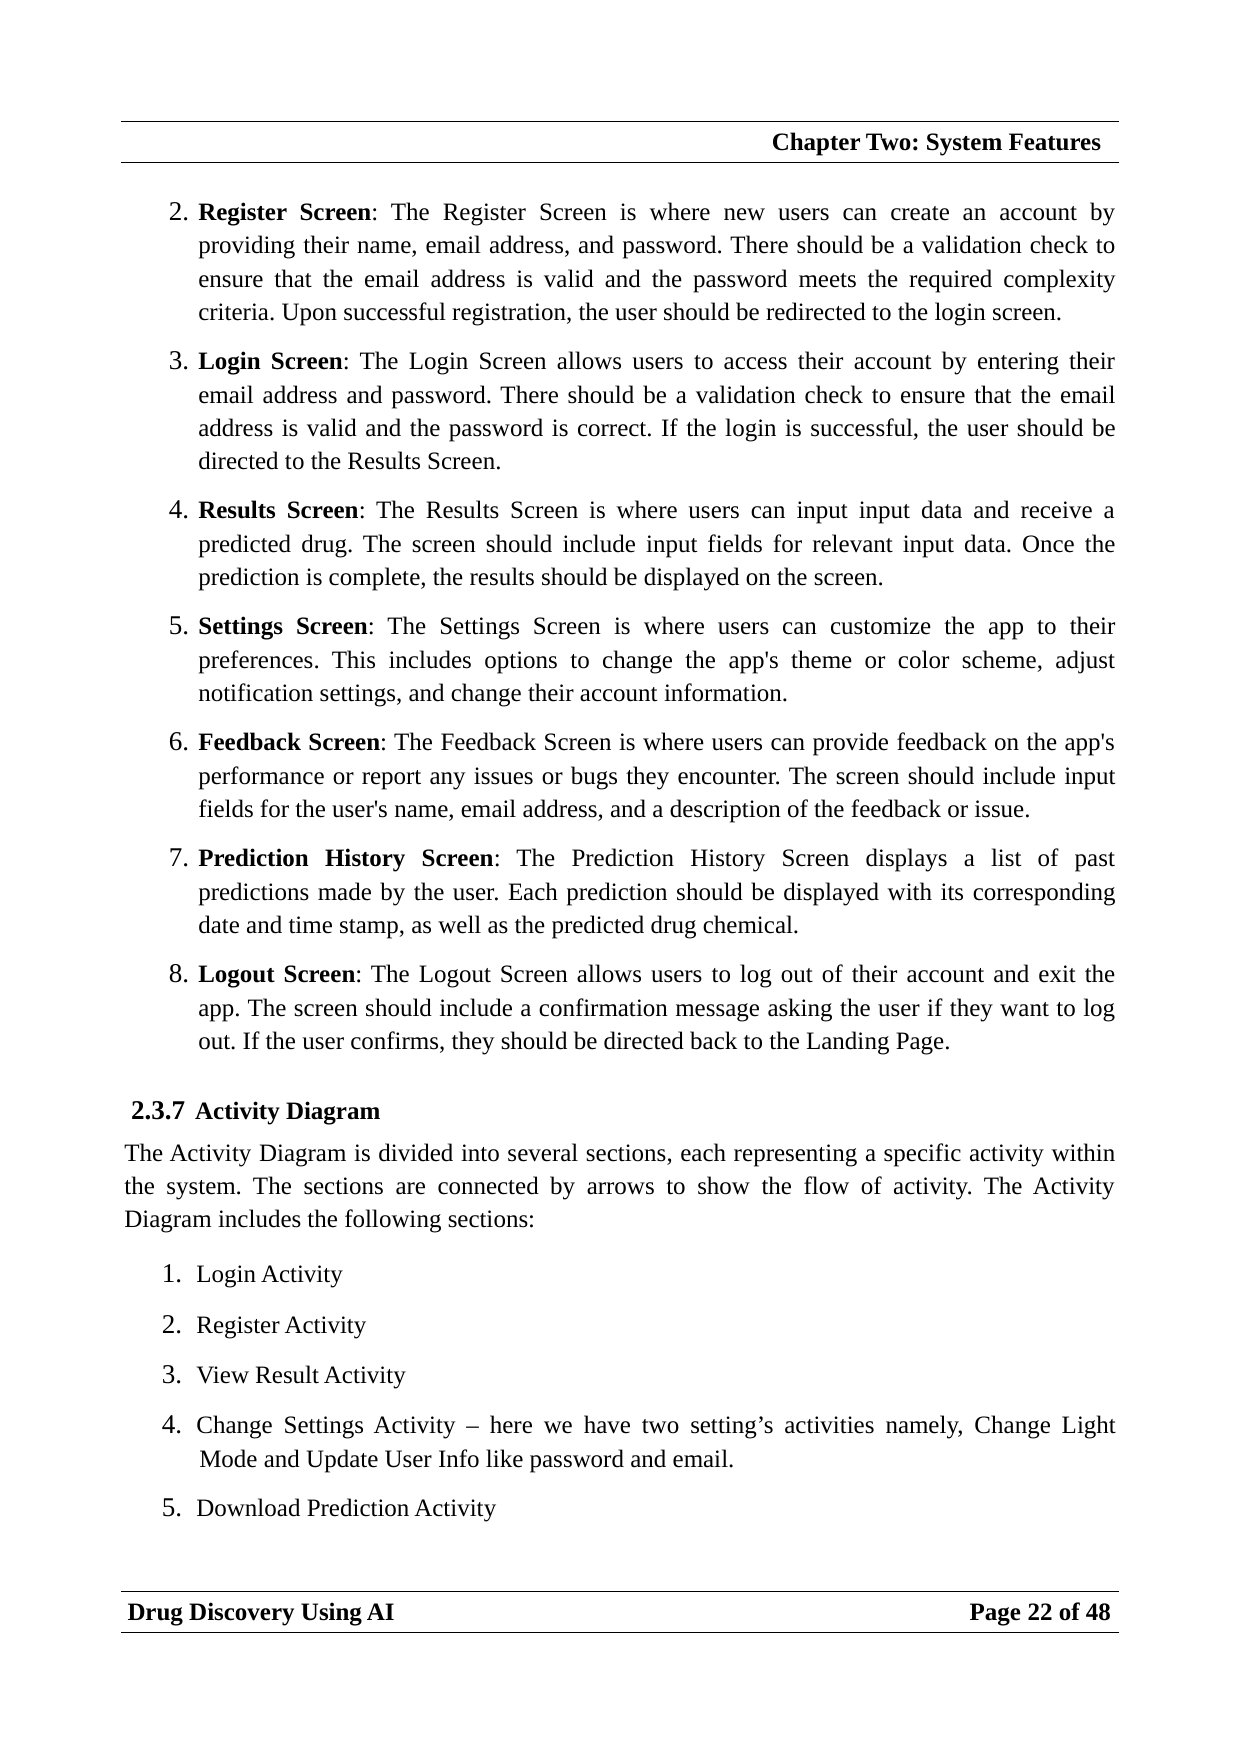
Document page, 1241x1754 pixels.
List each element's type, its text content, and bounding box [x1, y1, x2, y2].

list Register Activity [159, 1305, 1119, 1339]
list Login Screen: The Login Screen allows users to access their account by entering their email address and password. There should be a validation check to ensure that the email address is valid and the password is correct. If the login is successful, the user should be directed to the Results Screen. [166, 341, 1119, 474]
list Settings Screen: The Settings Screen is where users can customize the app to their preferences. This includes options to change the app's theme or color scheme, adjust notification settings, and change their account information. [166, 606, 1119, 707]
list Change Settings Activity – here we have two setting’s activities namely, Change Light Mode and Update User Info like password and email. [159, 1405, 1119, 1473]
list Feedback Screen: The Feedback Screen is where users can provide feedback on the app's performance or report any issues or bugs they encounter. The screen should include input fields for the user's name, email address, and a description of the feedback or issue. [166, 722, 1119, 823]
list Login Activity [159, 1254, 1119, 1289]
text The Activity Diagram is divided into several sections, each representing a specific activity within the system. The sections are connected by arrows to show the flow of activity. The Activity Diagram includes the following sections: [121, 1135, 1119, 1236]
subtitle Activity Diagram [121, 1091, 1119, 1125]
list Download Prediction Activity [159, 1488, 1119, 1523]
list Logout Screen: The Logout Screen allows users to log out of their account and exit the app. The screen should include a confirmation message asking the user if they want to log out. If the user confirms, they should be directed back to the Landing Page. [166, 954, 1119, 1058]
list Register Screen: The Register Screen is where new users can create an account by providing their name, email address, and password. There should be a validation check to ensure that the email address is valid and the password meets the required complexity criteria. Upon successful registration, the user should be redirected to the login screen. [166, 192, 1119, 325]
list View Result Activity [159, 1355, 1119, 1389]
list Results Screen: The Results Screen is where users can input input data and receive a predicted drug. The screen should include input fields for relevant input data. Once the prediction is complete, the results should be displayed on the screen. [166, 490, 1119, 591]
list Prediction History Screen: The Prediction History Screen displays a list of past predictions made by the user. Each prediction should be displayed with its corresponding date and time stamp, as well as the predicted drug chemical. [166, 838, 1119, 939]
